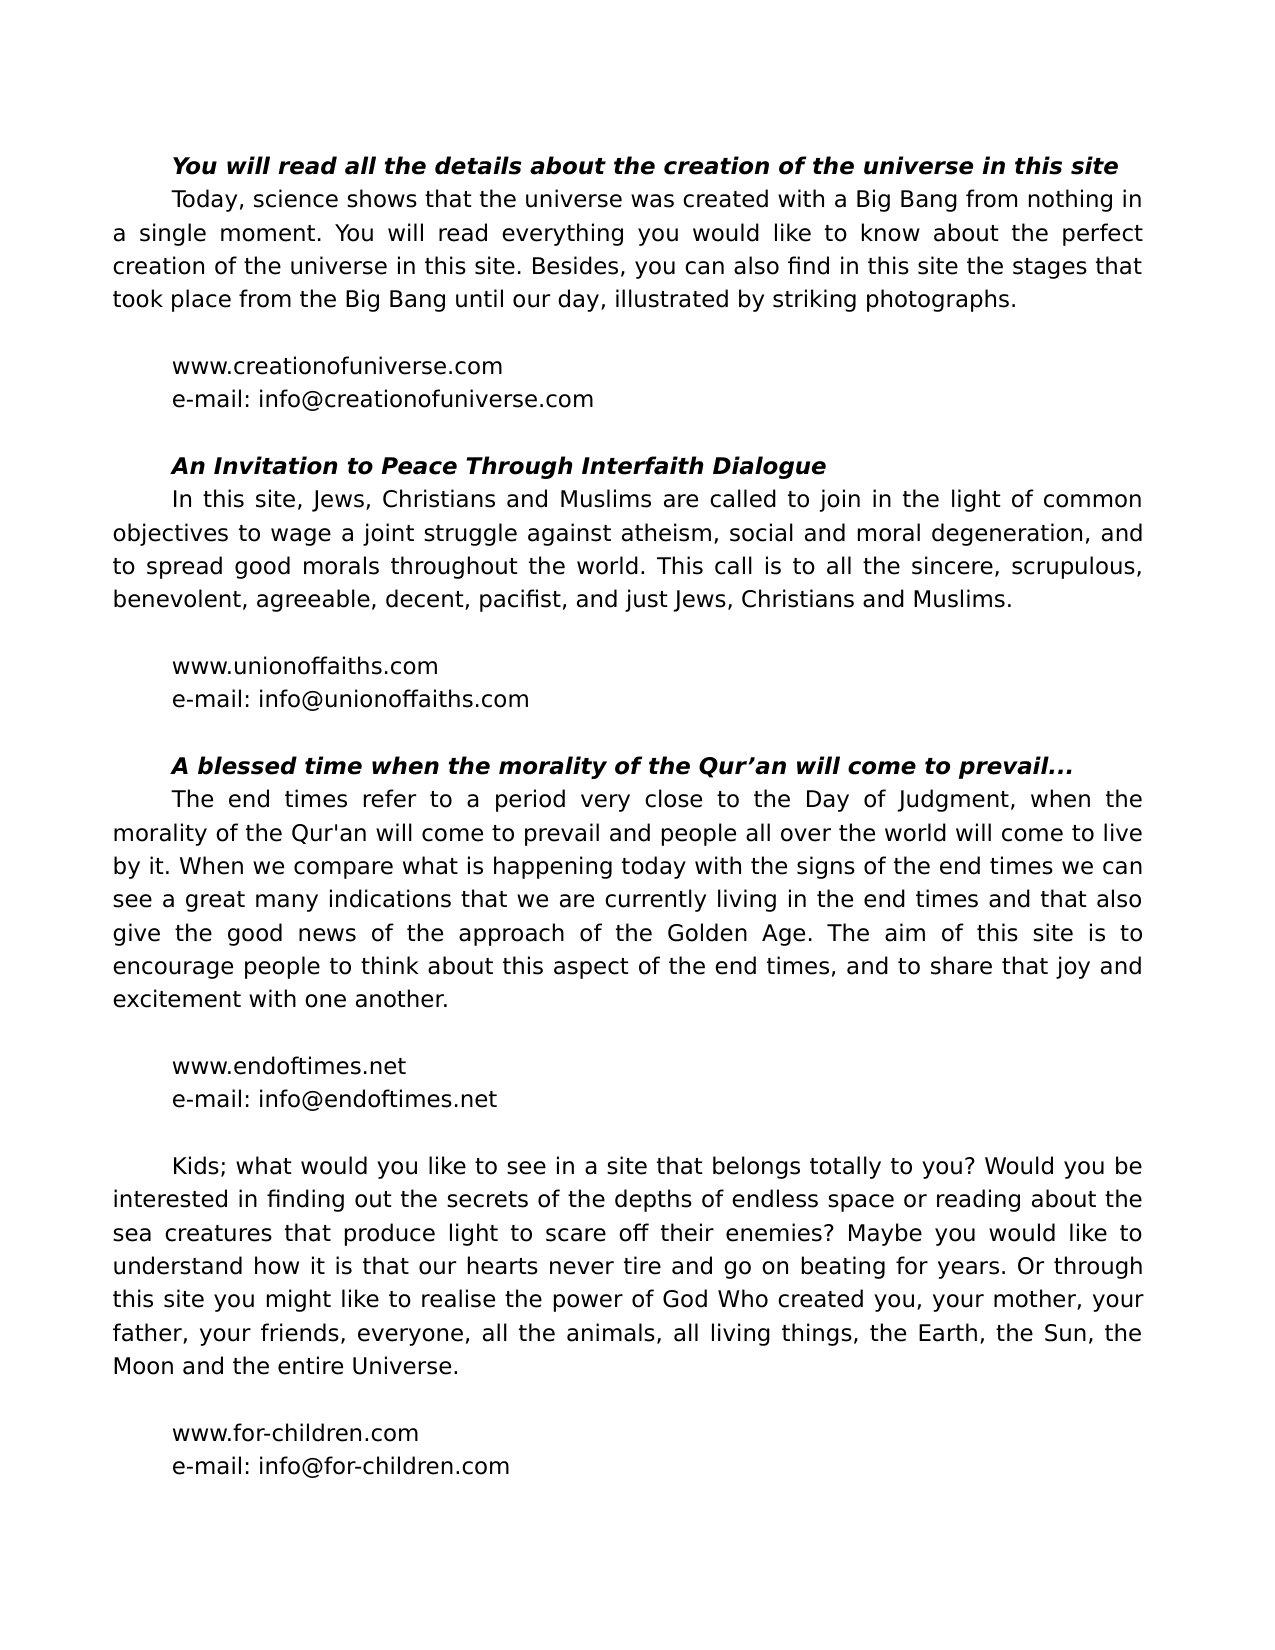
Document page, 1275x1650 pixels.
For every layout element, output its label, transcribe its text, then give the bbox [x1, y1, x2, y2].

text You will read all the details about the creation of the universe in this site [112, 148, 1145, 181]
text www.creationofuniverse.com [112, 348, 1145, 381]
text Kids; what would you like to see in a site that belongs totally to you? Would you be interested in finding out the secrets of the depths of endless space or reading about the sea creatures that produce light to scare off their enemies? Maybe you would like to understand how it is that our hearts never tire and go on beating for years. Or through this site you might like to realise the power of God Who created you, your mother, your father, your friends, everyone, all the animals, all living things, the Earth, the Sun, the Moon and the entire Universe. [112, 1148, 1145, 1381]
text e-mail: info@unionoffaiths.com [112, 681, 1145, 714]
text A blessed time when the morality of the Qur’an will come to prevail... [112, 748, 1145, 781]
text www.unionoffaiths.com [112, 648, 1145, 681]
text An Invitation to Peace Through Interfaith Dialogue [112, 448, 1145, 481]
text www.for-children.com [112, 1414, 1145, 1448]
text The end times refer to a period very close to the Day of Judgment, when the morality of the Qur'an will come to prevail and people all over the world will come to live by it. When we compare what is happening today with the signs of the end times we can see a great many indications that we are currently living in the end times and that also give the good news of the approach of the Golden Age. The aim of this site is to encourage people to think about this aspect of the end times, and to share that joy and excitement with one another. [112, 781, 1145, 1014]
text e-mail: info@endoftimes.net [112, 1081, 1145, 1114]
text Today, science shows that the universe was created with a Big Bang from nothing in a single moment. You will read everything you would like to know about the perfect creation of the universe in this site. Besides, you can also find in this site the stages that took place from the Big Bang until our day, illustrated by striking photographs. [112, 181, 1145, 314]
text e-mail: info@creationofuniverse.com [112, 381, 1145, 414]
text www.endoftimes.net [112, 1048, 1145, 1081]
text e-mail: info@for-children.com [112, 1448, 1145, 1481]
text In this site, Jews, Christians and Muslims are called to join in the light of common objectives to wage a joint struggle against atheism, social and moral degeneration, and to spread good morals throughout the world. This call is to all the sincere, scrupulous, benevolent, agreeable, decent, pacifist, and just Jews, Christians and Muslims. [112, 481, 1145, 614]
